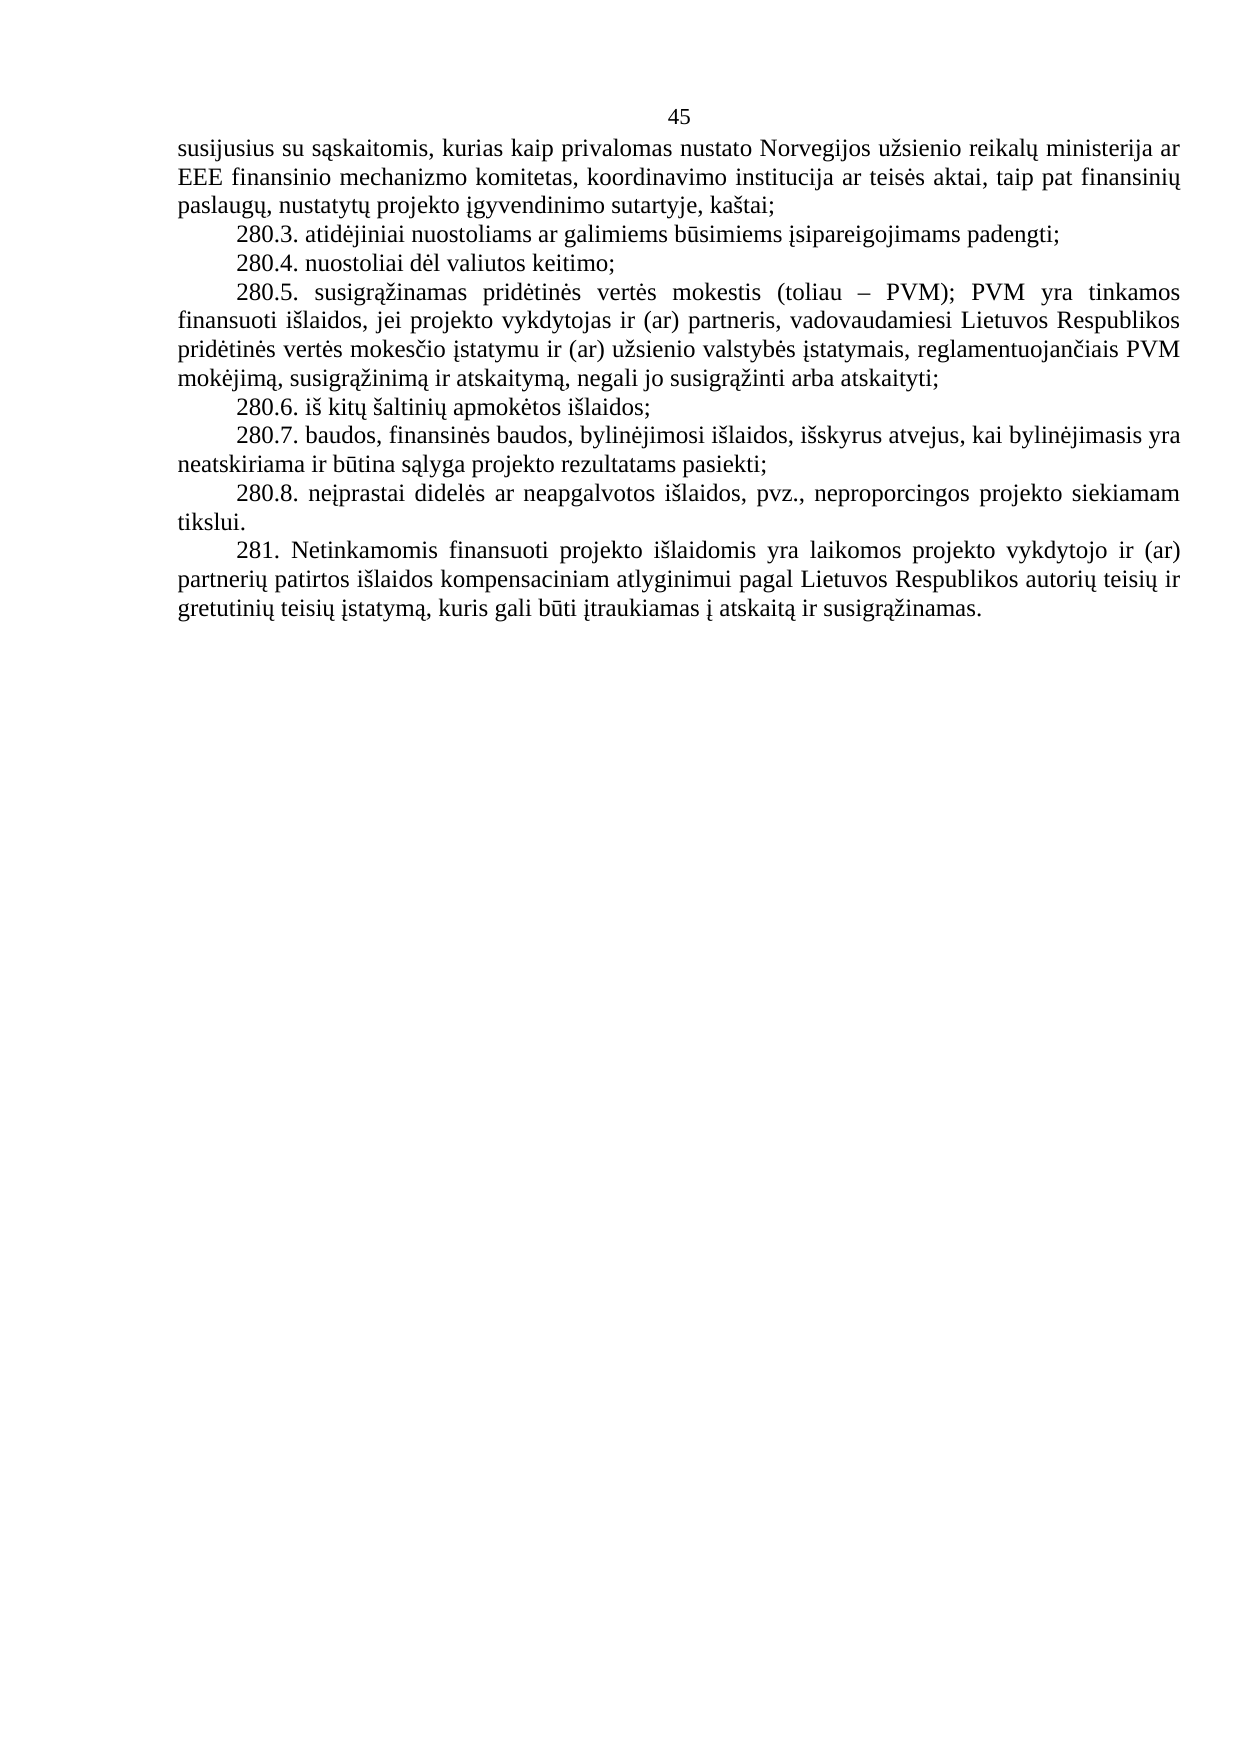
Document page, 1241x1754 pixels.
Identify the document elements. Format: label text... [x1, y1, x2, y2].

text 280.5. susigrąžinamas pridėtinės vertės mokestis (toliau – PVM); PVM yra tinkamos finansuoti išlaidos, jei projekto vykdytojas ir (ar) partneris, vadovaudamiesi Lietuvos Respublikos pridėtinės vertės mokesčio įstatymu ir (ar) užsienio valstybės įstatymais, reglamentuojančiais PVM mokėjimą, susigrąžinimą ir atskaitymą, negali jo susigrąžinti arba atskaityti; [177, 277, 1181, 392]
text susijusius su sąskaitomis, kurias kaip privalomas nustato Norvegijos užsienio reikalų ministerija ar EEE finansinio mechanizmo komitetas, koordinavimo institucija ar teisės aktai, taip pat finansinių paslaugų, nustatytų projekto įgyvendinimo sutartyje, kaštai; [177, 133, 1181, 219]
text 280.3. atidėjiniai nuostoliams ar galimiems būsimiems įsipareigojimams padengti; [177, 219, 1181, 248]
text 281. Netinkamomis finansuoti projekto išlaidomis yra laikomos projekto vykdytojo ir (ar) partnerių patirtos išlaidos kompensaciniam atlyginimui pagal Lietuvos Respublikos autorių teisių ir gretutinių teisių įstatymą, kuris gali būti įtraukiamas į atskaitą ir susigrąžinamas. [177, 535, 1181, 622]
text 280.7. baudos, finansinės baudos, bylinėjimosi išlaidos, išskyrus atvejus, kai bylinėjimasis yra neatskiriama ir būtina sąlyga projekto rezultatams pasiekti; [177, 420, 1181, 478]
text 280.6. iš kitų šaltinių apmokėtos išlaidos; [177, 392, 1181, 420]
text 280.8. neįprastai didelės ar neapgalvotos išlaidos, pvz., neproporcingos projekto siekiamam tikslui. [177, 478, 1181, 535]
text 280.4. nuostoliai dėl valiutos keitimo; [177, 248, 1181, 277]
